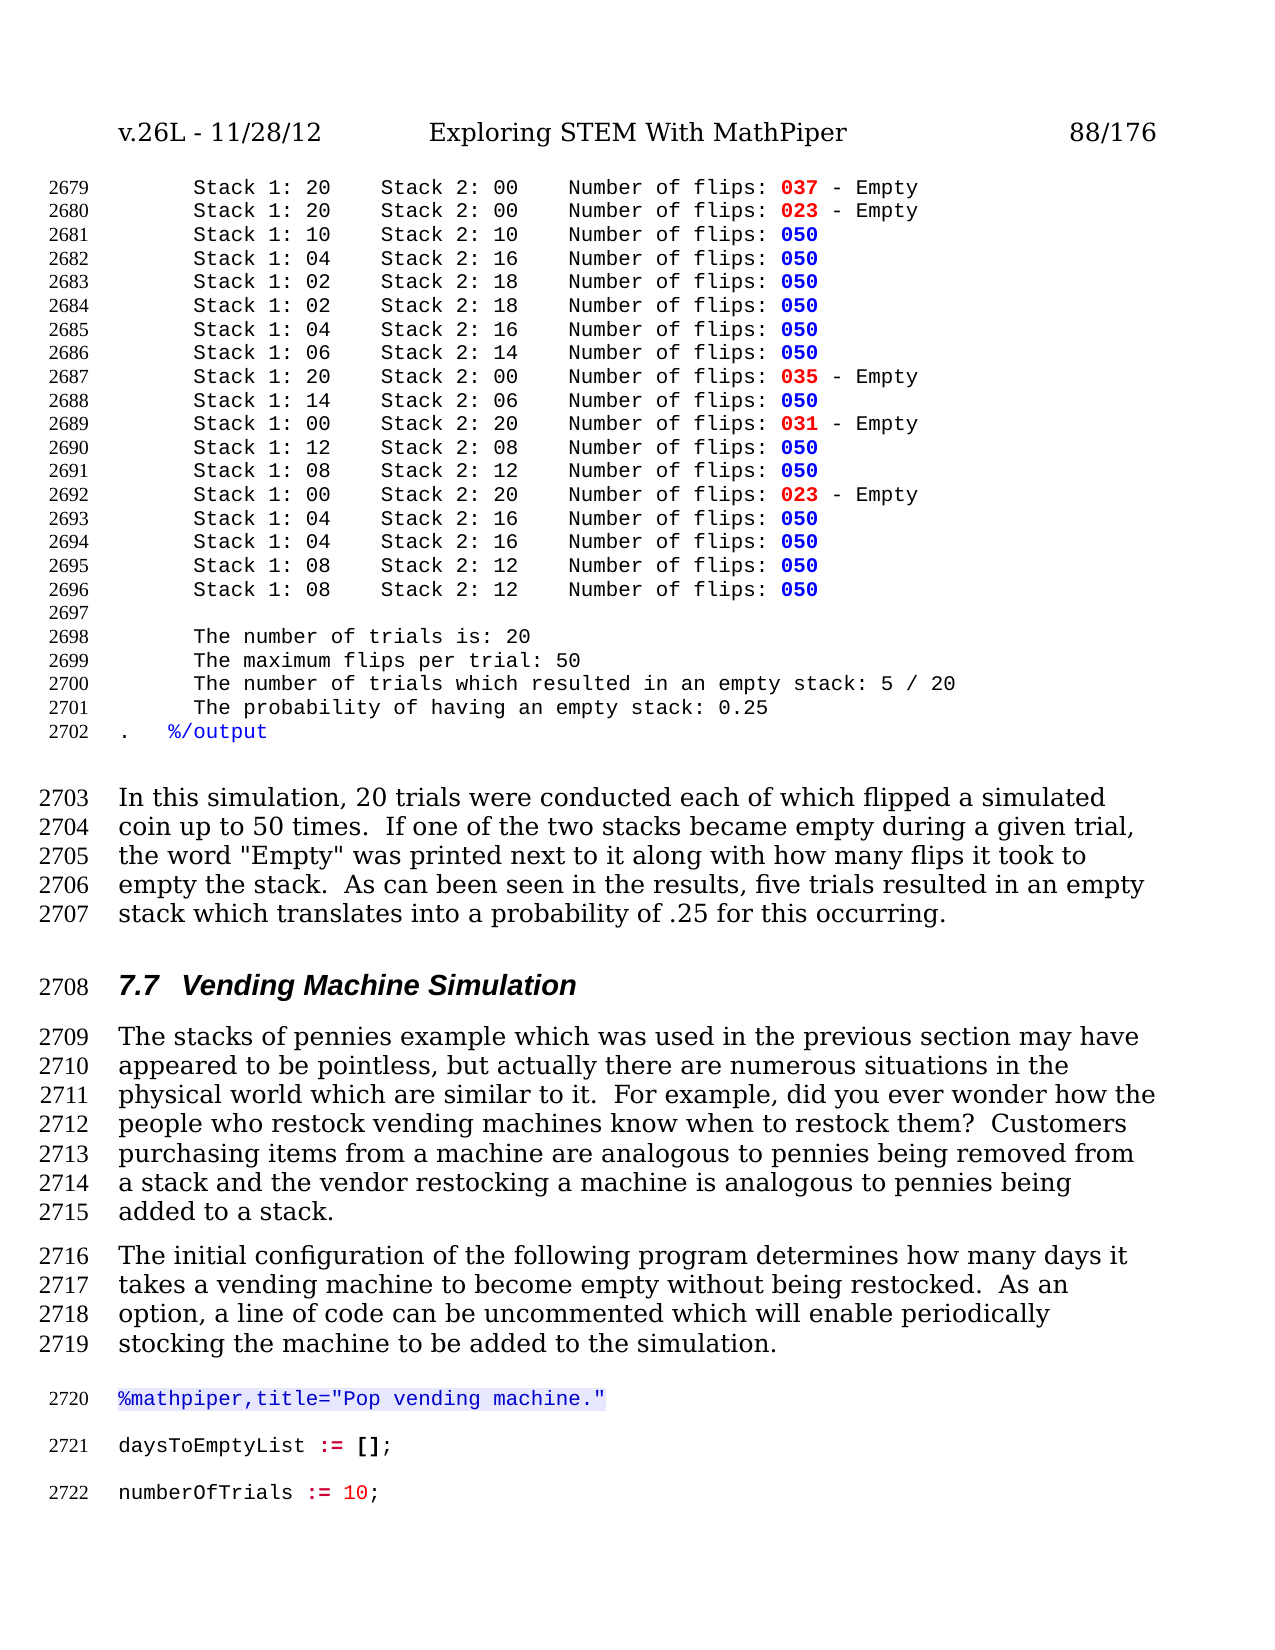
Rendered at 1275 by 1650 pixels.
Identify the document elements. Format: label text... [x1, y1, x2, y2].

text The stacks of pennies example which was used in the previous section may have appeared to be pointless, but actually there are numerous situations in the physical world which are similar to it. For example, did you ever wonder how the people who restock vending machines know when to restock them? Customers purchasing items from a machine are analogous to pennies being removed from a stack and the vendor restocking a machine is analogous to pennies being added to a stack. [118, 1022, 1157, 1226]
text Stack 1: 06 Stack 2: 14 Number of flips: 050 [118, 342, 1157, 366]
text . %/output [118, 721, 1157, 744]
text Stack 1: 20 Stack 2: 00 Number of flips: 037 - Empty [118, 177, 1157, 200]
text The number of trials which resulted in an empty stack: 5 / 20 [118, 673, 1157, 697]
text The probability of having an empty stack: 0.25 [118, 697, 1157, 721]
text Stack 1: 08 Stack 2: 12 Number of flips: 050 [118, 579, 1157, 602]
text Stack 1: 08 Stack 2: 12 Number of flips: 050 [118, 461, 1157, 484]
subtitle Vending Machine Simulation [118, 968, 1157, 1001]
text Stack 1: 14 Stack 2: 06 Number of flips: 050 [118, 389, 1157, 413]
text daysToEmptyList := []; [118, 1435, 1157, 1458]
text The initial configuration of the following program determines how many days it takes a vending machine to become empty without being restocked. As an option, a line of code can be uncommented which will enable periodically stocking the machine to be added to the simulation. [118, 1241, 1157, 1358]
text The maximum flips per trial: 50 [118, 650, 1157, 673]
text Stack 1: 08 Stack 2: 12 Number of flips: 050 [118, 555, 1157, 579]
text Stack 1: 12 Stack 2: 08 Number of flips: 050 [118, 437, 1157, 461]
text Stack 1: 20 Stack 2: 00 Number of flips: 023 - Empty [118, 200, 1157, 224]
text Stack 1: 00 Stack 2: 20 Number of flips: 023 - Empty [118, 484, 1157, 508]
text Stack 1: 02 Stack 2: 18 Number of flips: 050 [118, 271, 1157, 295]
text Stack 1: 04 Stack 2: 16 Number of flips: 050 [118, 508, 1157, 531]
text Stack 1: 00 Stack 2: 20 Number of flips: 031 - Empty [118, 413, 1157, 437]
text Stack 1: 04 Stack 2: 16 Number of flips: 050 [118, 319, 1157, 342]
text In this simulation, 20 trials were conducted each of which flipped a simulated coin up to 50 times. If one of the two stacks became empty during a given trial, the word "Empty" was printed next to it along with how many flips it took to empty the stack. As can been seen in the results, five trials resulted in an empty stack which translates into a probability of .25 for this occurring. [118, 783, 1157, 928]
text Stack 1: 02 Stack 2: 18 Number of flips: 050 [118, 295, 1157, 319]
text Stack 1: 10 Stack 2: 10 Number of flips: 050 [118, 224, 1157, 248]
text %mathpiper,title="Pop vending machine." [118, 1388, 1157, 1411]
text numberOfTrials := 10; [118, 1482, 1157, 1506]
text Stack 1: 04 Stack 2: 16 Number of flips: 050 [118, 531, 1157, 555]
text The number of trials is: 20 [118, 626, 1157, 650]
text Stack 1: 20 Stack 2: 00 Number of flips: 035 - Empty [118, 366, 1157, 389]
text Stack 1: 04 Stack 2: 16 Number of flips: 050 [118, 248, 1157, 271]
